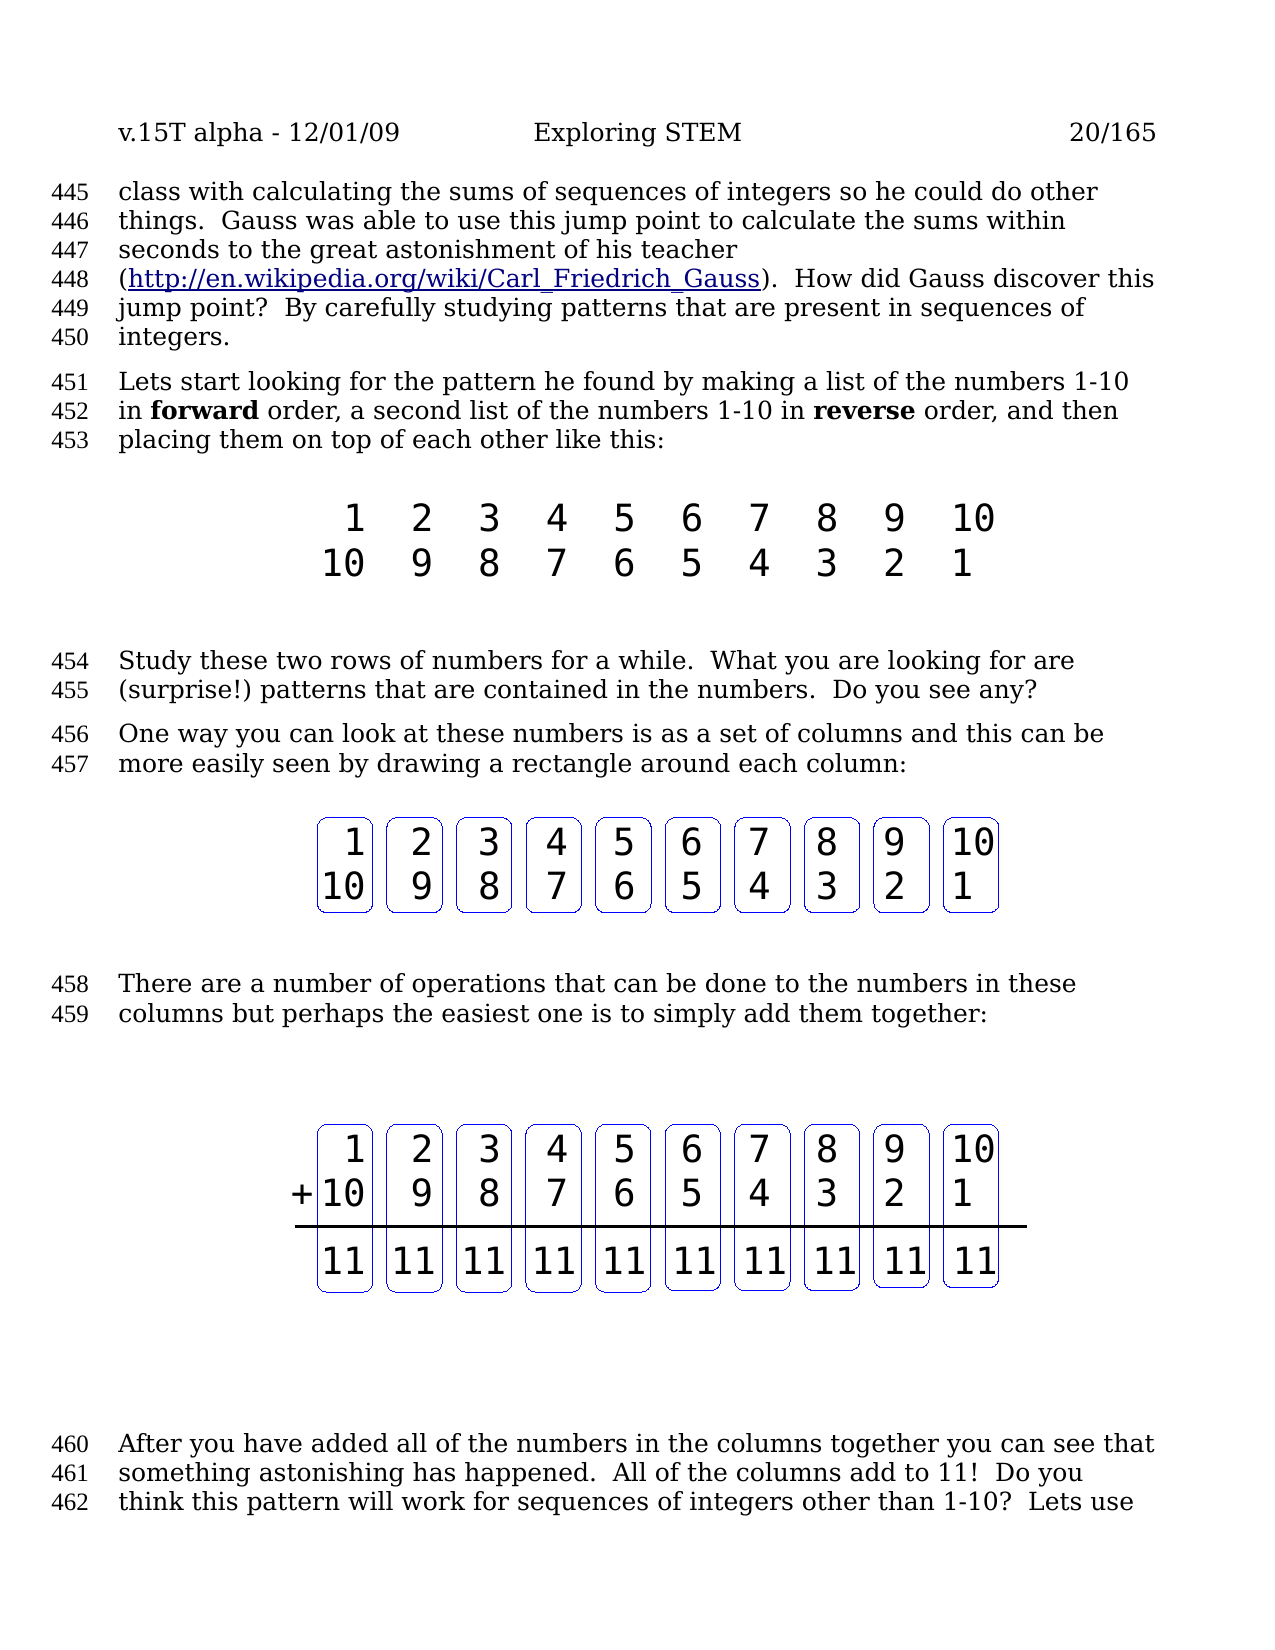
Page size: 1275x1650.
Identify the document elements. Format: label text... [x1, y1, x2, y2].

text class with calculating the sums of sequences of integers so he could do other things. Gauss was able to use this jump point to calculate the sums within seconds to the great astonishment of his teacher (http://en.wikipedia.org/wiki/Carl_Friedrich_Gauss). How did Gauss discover this jump point? By carefully studying patterns that are present in sequences of integers. [118, 177, 1157, 352]
text Lets start looking for the pattern he found by making a list of the numbers 1-10 in forward order, a second list of the numbers 1-10 in reverse order, and then placing them on top of each other like this: [118, 367, 1157, 454]
text Study these two rows of numbers for a while. What you are looking for are (surprise!) patterns that are contained in the numbers. Do you see any? [118, 646, 1157, 704]
text After you have added all of the numbers in the columns together you can see that something astonishing has happened. All of the columns add to 11! Do you think this pattern will work for sequences of integers other than 1-10? Lets use [118, 1429, 1157, 1516]
text One way you can look at these numbers is as a set of columns and this can be more easily seen by drawing a rectangle around each column: [118, 719, 1157, 778]
text There are a number of operations that can be done to the numbers in these columns but perhaps the easiest one is to simply add them together: [118, 969, 1157, 1028]
